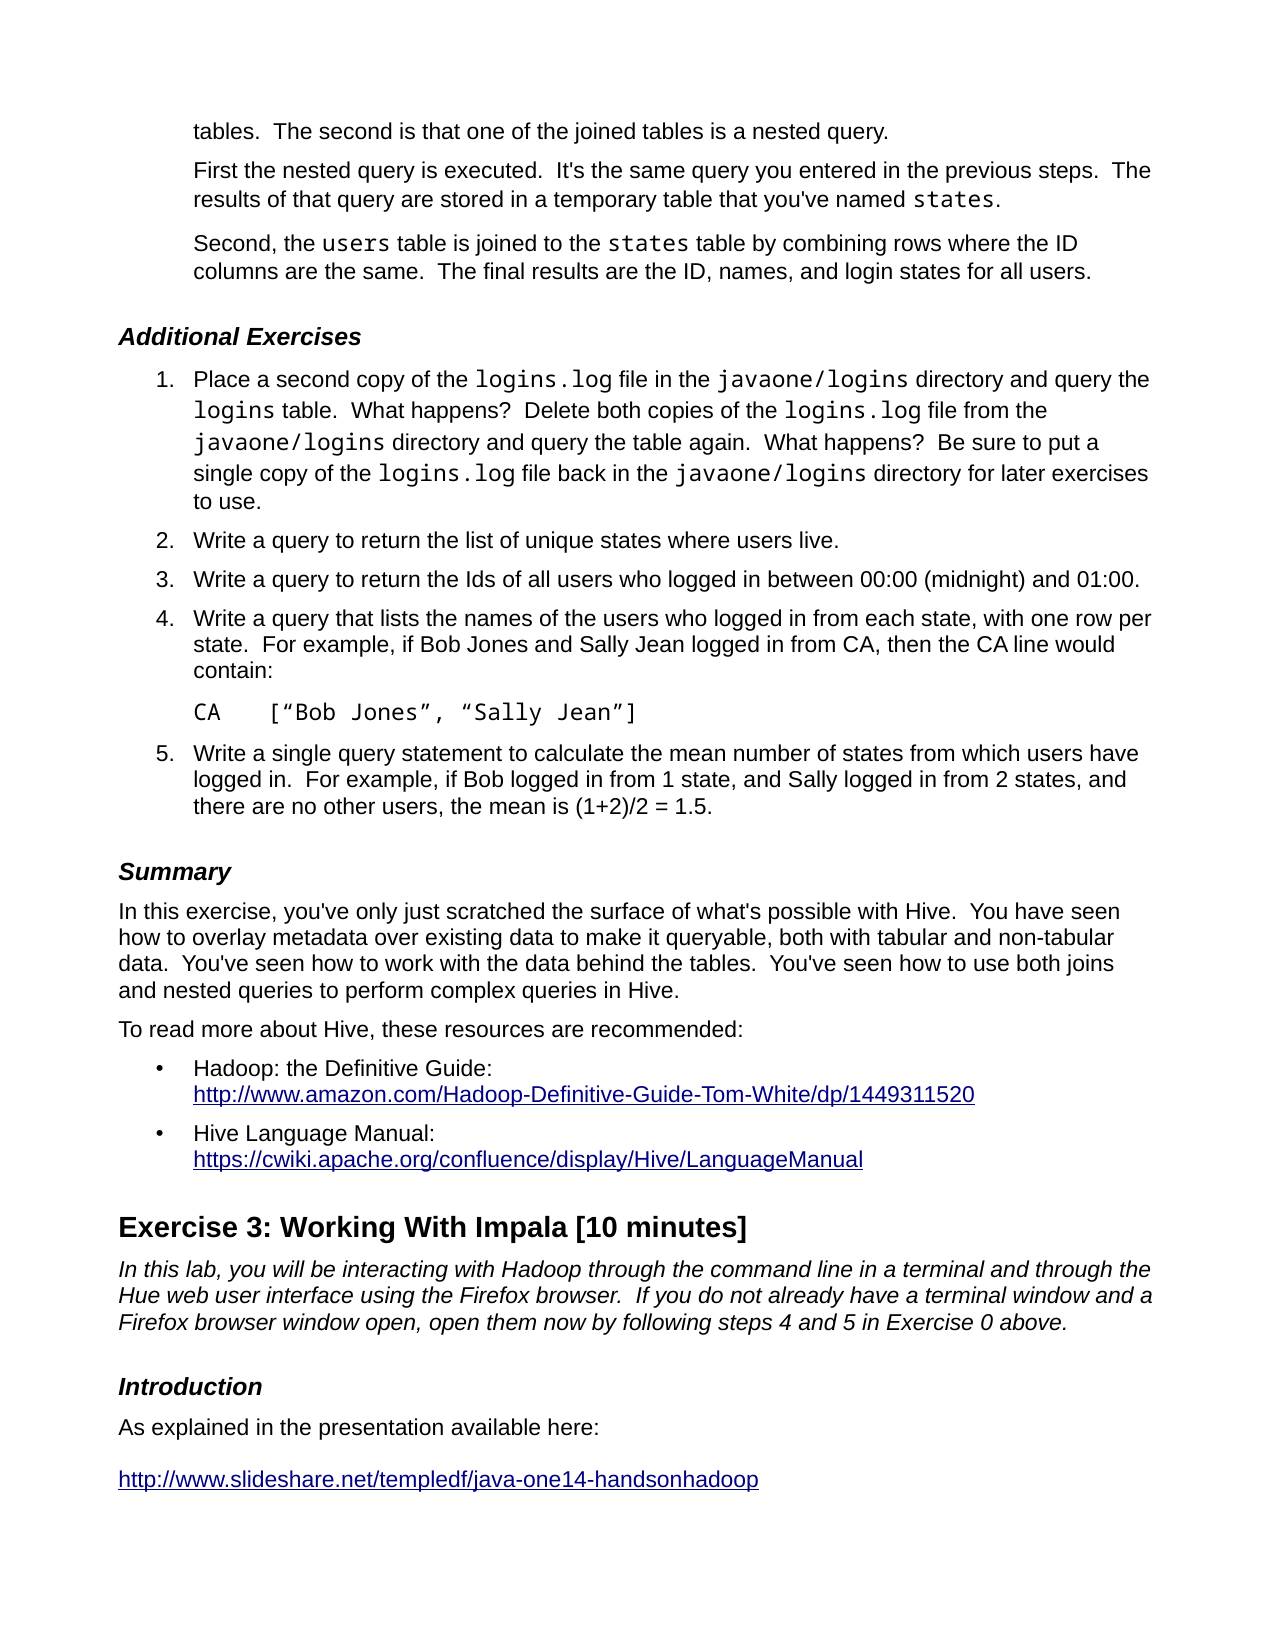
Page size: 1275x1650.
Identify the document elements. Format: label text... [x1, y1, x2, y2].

list Write a query to return the Ids of all users who logged in between 00:00 (midnight) and 01:00. [156, 566, 1157, 592]
list CA [“Bob Jones”, “Sally Jean”] [156, 696, 1157, 728]
text In this exercise, you've only just scratched the surface of what's possible with Hive. You have seen how to overlay metadata over existing data to make it queryable, both with tabular and non-tabular data. You've seen how to work with the data behind the tables. You've seen how to use both joins and nested queries to perform complex queries in Hive. [118, 898, 1157, 1003]
list First the nested query is executed. It's the same query you entered in the previous steps. The results of that query are stored in a temporary table that you've named states. [156, 157, 1157, 214]
subtitle Introduction [118, 1372, 1157, 1401]
list Hadoop: the Definitive Guide: http://www.amazon.com/Hadoop-Definitive-Guide-Tom-White/dp/1449311520 [156, 1054, 1157, 1107]
list Write a query that lists the names of the users who logged in from each state, with one row per state. For example, if Bob Jones and Sally Jean logged in from CA, then the CA line would contain: [156, 605, 1157, 684]
text As explained in the presentation available here: http://www.slideshare.net/templedf/java-one14-handsonhadoop [118, 1413, 1157, 1519]
subtitle Summary [118, 857, 1157, 885]
text In this lab, you will be interacting with Hadoop through the command line in a terminal and through the Hue web user interface using the Firefox browser. If you do not already have a terminal window and a Firefox browser window open, open them now by following steps 4 and 5 in Exercise 0 above. [118, 1256, 1157, 1335]
text To read more about Hive, these resources are recommended: [118, 1016, 1157, 1042]
subtitle Exercise 3: Working With Impala [10 minutes] [118, 1210, 1157, 1243]
list Second, the users table is joined to the states table by combining rows where the ID columns are the same. The final results are the ID, names, and login states for all users. [156, 227, 1157, 285]
list Place a second copy of the logins.log file in the javaone/logins directory and query the logins table. What happens? Delete both copies of the logins.log file from the javaone/logins directory and query the table again. What happens? Be sure to put a single copy of the logins.log file back in the javaone/logins directory for later exercises to use. [156, 363, 1157, 514]
list Write a query to return the list of unique states where users live. [156, 527, 1157, 553]
list Hive Language Manual: https://cwiki.apache.org/confluence/display/Hive/LanguageManual [156, 1120, 1157, 1172]
list Write a single query statement to calculate the mean number of states from which users have logged in. For example, if Bob logged in from 1 state, and Sally logged in from 2 states, and there are no other users, the mean is (1+2)/2 = 1.5. [156, 740, 1157, 819]
subtitle Additional Exercises [118, 322, 1157, 351]
list tables. The second is that one of the joined tables is a nested query. [156, 118, 1157, 144]
